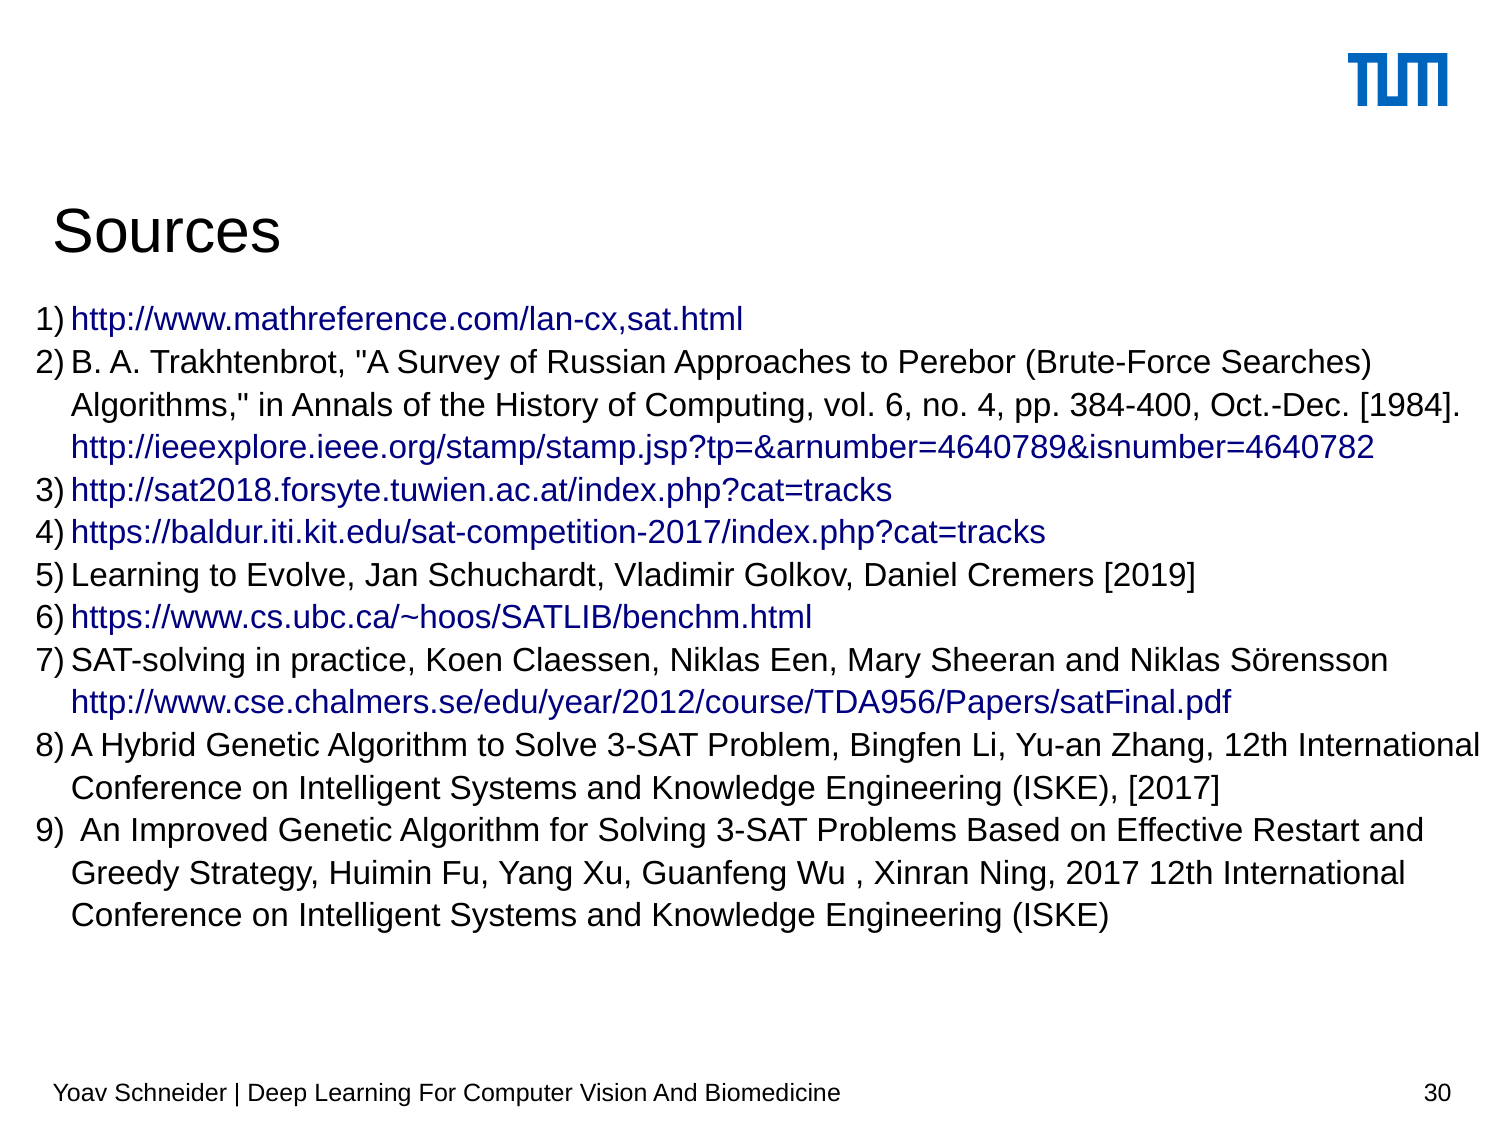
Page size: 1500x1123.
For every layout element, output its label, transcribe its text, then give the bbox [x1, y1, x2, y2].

list http://www.mathreference.com/lan-cx,sat.html B. A. Trakhtenbrot, "A Survey of Russian Approaches to Perebor (Brute-Force Searches) Algorithms," in Annals of the History of Computing, vol. 6, no. 4, pp. 384-400, Oct.-Dec. [1984]. http://ieeexplore.ieee.org/stamp/stamp.jsp?tp=&arnumber=4640789&isnumber=4640782 http://sat2018.forsyte.tuwien.ac.at/index.php?cat=tracks https://baldur.iti.kit.edu/sat-competition-2017/index.php?cat=tracks Learning to Evolve, Jan Schuchardt, Vladimir Golkov, Daniel Cremers [2019] https://www.cs.ubc.ca/~hoos/SATLIB/benchm.html SAT-solving in practice, Koen Claessen, Niklas Een, Mary Sheeran and Niklas Sörensson http://www.cse.chalmers.se/edu/year/2012/course/TDA956/Papers/satFinal.pdf A Hybrid Genetic Algorithm to Solve 3-SAT Problem, Bingfen Li, Yu-an Zhang, 12th International Conference on Intelligent Systems and Knowledge Engineering (ISKE), [2017] An Improved Genetic Algorithm for Solving 3-SAT Problems Based on Effective Restart and Greedy Strategy, Huimin Fu, Yang Xu, Guanfeng Wu , Xinran Ning, 2017 12th International Conference on Intelligent Systems and Knowledge Engineering (ISKE) [35, 295, 1500, 1122]
title Sources [52, 195, 1453, 266]
